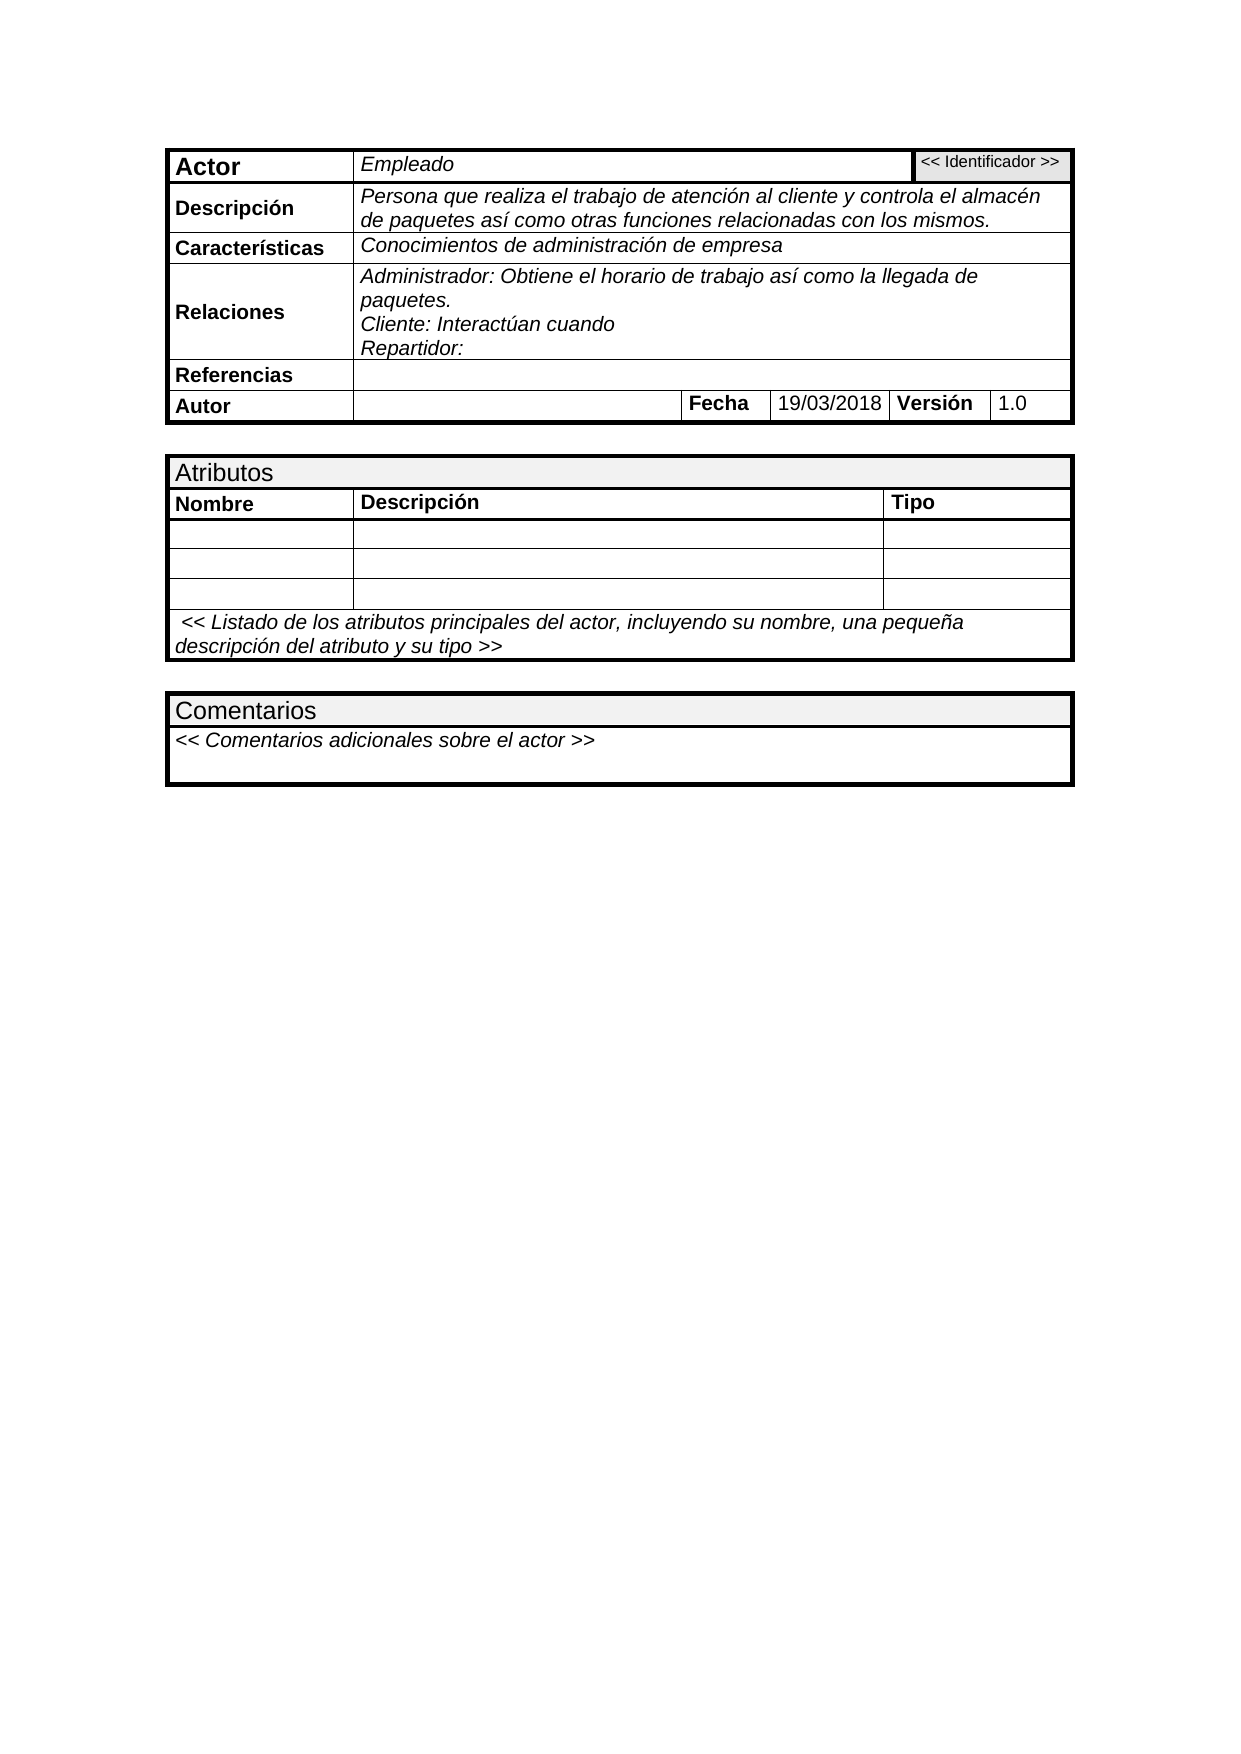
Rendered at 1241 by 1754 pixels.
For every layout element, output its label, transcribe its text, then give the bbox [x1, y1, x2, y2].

table_cell Fecha [682, 391, 770, 420]
table_cell [354, 391, 681, 420]
table_cell [354, 360, 1070, 390]
table_cell 1.0 [991, 391, 1070, 420]
table_cell Conocimientos de administración de empresa [354, 233, 1070, 262]
table_cell Versión [890, 391, 990, 420]
table_cell Nombre [170, 490, 353, 517]
table_cell [354, 579, 883, 609]
table_cell [354, 521, 883, 548]
table_cell Referencias [170, 360, 353, 390]
table_cell [354, 549, 883, 578]
table_header Atributos [170, 458, 1070, 487]
table_cell Descripción [170, 184, 353, 232]
table_cell Características [170, 233, 353, 262]
table_header << Identificador >> [916, 152, 1070, 181]
table_cell Administrador: Obtiene el horario de trabajo así como la llegada de paquetes. Cliente: Interactúan cuando Repartidor: [354, 264, 1070, 359]
table_header Actor [170, 152, 353, 181]
table_header Comentarios [170, 696, 1070, 724]
table_header Empleado [354, 152, 911, 181]
table_cell Persona que realiza el trabajo de atención al cliente y controla el almacén de paquetes así como otras funciones relacionadas con los mismos. [354, 184, 1070, 232]
table_cell [170, 521, 353, 548]
table_cell Descripción [354, 490, 883, 517]
table_cell [170, 549, 353, 578]
table_cell << Listado de los atributos principales del actor, incluyendo su nombre, una pequeña descripción del atributo y su tipo >> [170, 610, 1070, 658]
table_cell [884, 579, 1070, 609]
table_cell Autor [170, 391, 353, 420]
table_cell Relaciones [170, 264, 353, 359]
table_cell Tipo [884, 490, 1070, 517]
table_cell [884, 521, 1070, 548]
table_cell 19/03/2018 [771, 391, 889, 420]
table_cell [884, 549, 1070, 578]
table_cell << Comentarios adicionales sobre el actor >> [170, 728, 1070, 782]
table_cell [170, 579, 353, 609]
